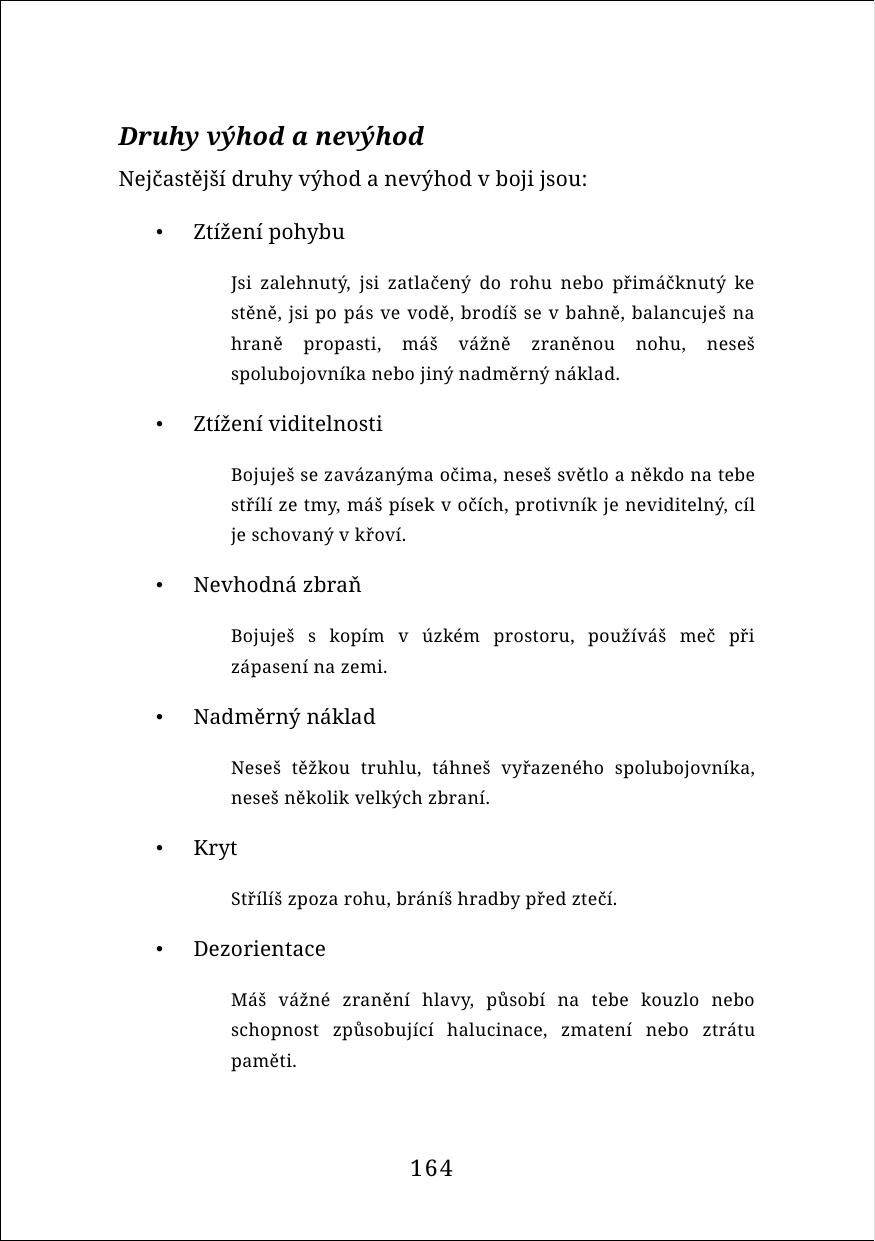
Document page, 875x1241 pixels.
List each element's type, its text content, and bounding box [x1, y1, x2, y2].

subtitle Druhy výhod a nevýhod [118, 118, 756, 152]
list Bojuješ s kopím v úzkém prostoru, používáš meč při zápasení na zemi. [193, 624, 756, 678]
list Ztížení viditelnosti [156, 409, 756, 437]
list Ztížení pohybu [156, 217, 756, 246]
list Kryt [156, 833, 756, 862]
list Jsi zalehnutý, jsi zatlačený do rohu nebo přimáčknutý ke stěně, jsi po pás ve vodě, brodíš se v bahně, balancuješ na hraně propasti, máš vážně zraněnou nohu, neseš spolubojovníka nebo jiný nadměrný náklad. [193, 271, 756, 385]
list Neseš těžkou truhlu, táhneš vyřazeného spolubojovníka, neseš několik velkých zbraní. [193, 755, 756, 809]
text Nejčastější druhy výhod a nevýhod v boji jsou: [118, 164, 756, 192]
list Nevhodná zbraň [156, 571, 756, 599]
list Nadměrný náklad [156, 702, 756, 730]
list Bojuješ se zavázanýma očima, neseš světlo a někdo na tebe střílí ze tmy, máš písek v očích, protivník je neviditelný, cíl je schovaný v křoví. [193, 462, 756, 547]
list Střílíš zpoza rohu, bráníš hradby před ztečí. [193, 887, 756, 911]
list Dezorientace [156, 934, 756, 963]
list Máš vážné zranění hlavy, působí na tebe kouzlo nebo schopnost způsobující halucinace, zmatení nebo ztrátu paměti. [193, 988, 756, 1072]
